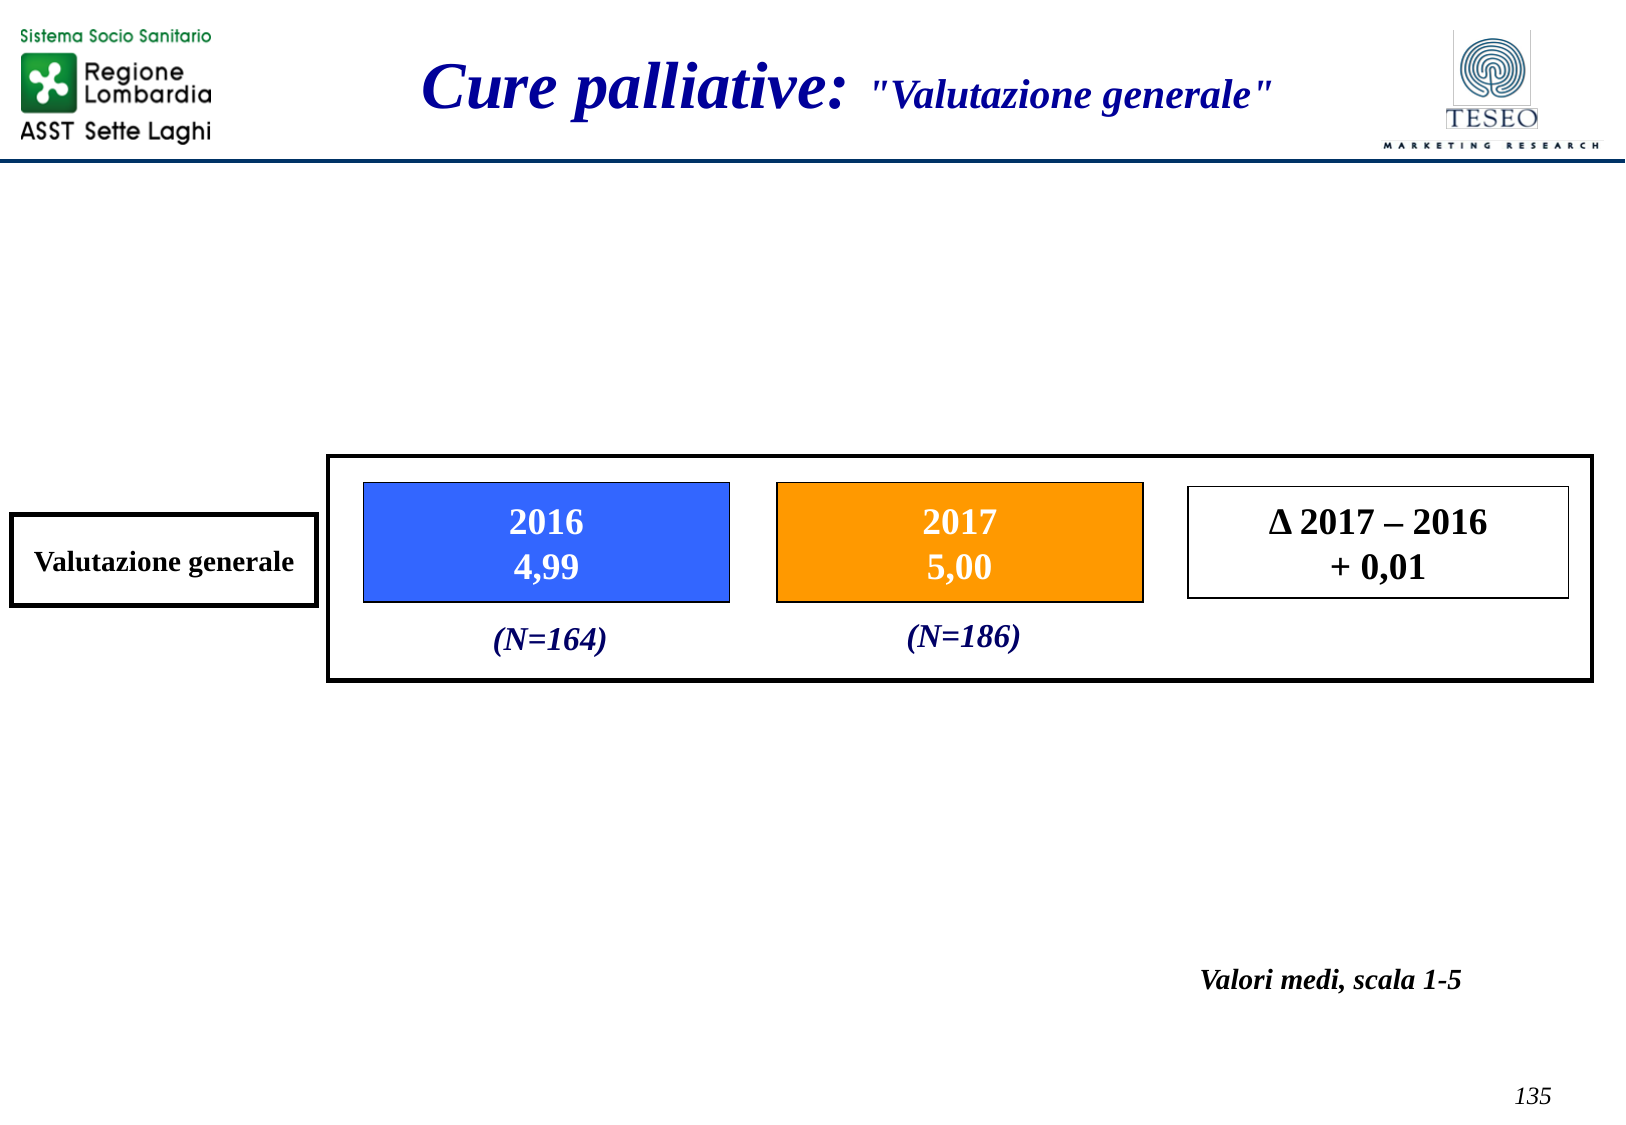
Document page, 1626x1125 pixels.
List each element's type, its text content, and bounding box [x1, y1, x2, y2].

picture [1381, 30, 1604, 149]
picture [21, 26, 211, 148]
text_box 2016 4,99 [363, 482, 730, 603]
text_box Δ 2017 – 2016 + 0,01 [1188, 486, 1569, 598]
text_box [328, 456, 1592, 681]
text_box Valutazione generale [11, 514, 317, 606]
text_box Cure palliative: "Valutazione generale" [304, 19, 1392, 144]
text_box Valori medi, scala 1-5 [1184, 952, 1478, 1003]
text_box (N=186) [891, 606, 1037, 663]
text_box (N=164) [477, 609, 623, 666]
text_box 2017 5,00 [776, 482, 1143, 603]
